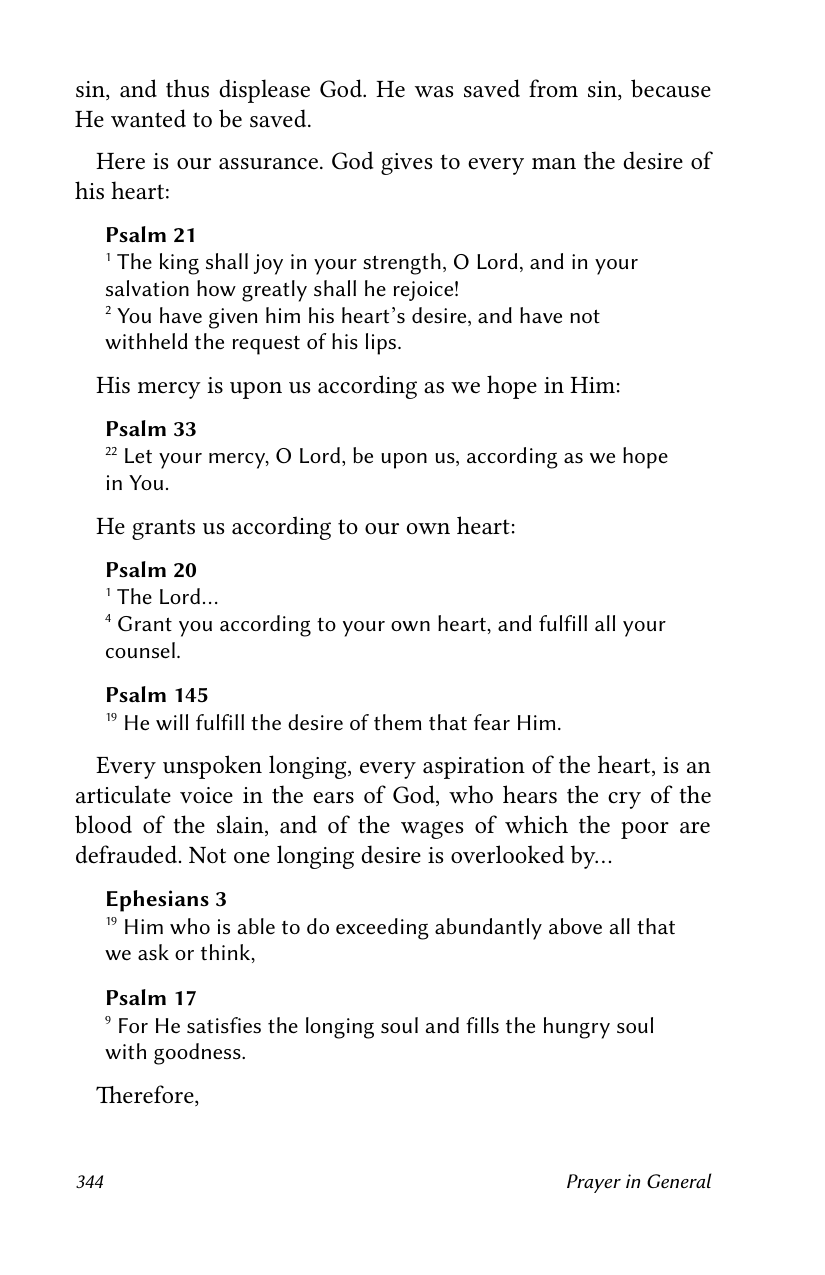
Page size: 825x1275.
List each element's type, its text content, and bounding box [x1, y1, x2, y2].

text Psalm 20 [105, 557, 712, 583]
text He grants us according to our own heart: [75, 512, 712, 540]
text 9 For He satisfies the longing soul and fills the hungry soul with goodness. [105, 1012, 682, 1065]
text 22 Let your mercy, O Lord, be upon us, according as we hope in You. [105, 443, 682, 496]
text Psalm 21 [105, 222, 712, 248]
text 19 He will fulfill the desire of them that fear Him. [105, 710, 682, 736]
text His mercy is upon us according as we hope in Him: [75, 371, 712, 399]
text Here is our assurance. God gives to every man the desire of his heart: [75, 147, 712, 205]
text 19 Him who is able to do exceeding abundantly above all that we ask or think, [105, 914, 682, 966]
text Every unspoken longing, every aspiration of the heart, is an articulate voice in the ears of God, who hears the cry of the blood of the slain, and of the wages of which the poor are defrauded. Not one longing desire is overlooked by... [75, 751, 712, 870]
text Psalm 145 [105, 682, 712, 708]
text 1 The king shall joy in your strength, O Lord, and in your salvation how greatly shall he rejoice! [105, 249, 682, 302]
text 4 Grant you according to your own heart, and fulfill all your counsel. [105, 611, 682, 664]
text 1 The Lord… [105, 584, 682, 610]
text Psalm 17 [105, 985, 712, 1011]
text Ephesians 3 [105, 886, 712, 912]
text Therefore, [75, 1081, 712, 1109]
text 2 You have given him his heart’s desire, and have not withheld the request of his lips. [105, 303, 682, 355]
text Psalm 33 [105, 416, 712, 442]
text sin, and thus displease God. He was saved from sin, because He wanted to be saved. [75, 75, 712, 133]
